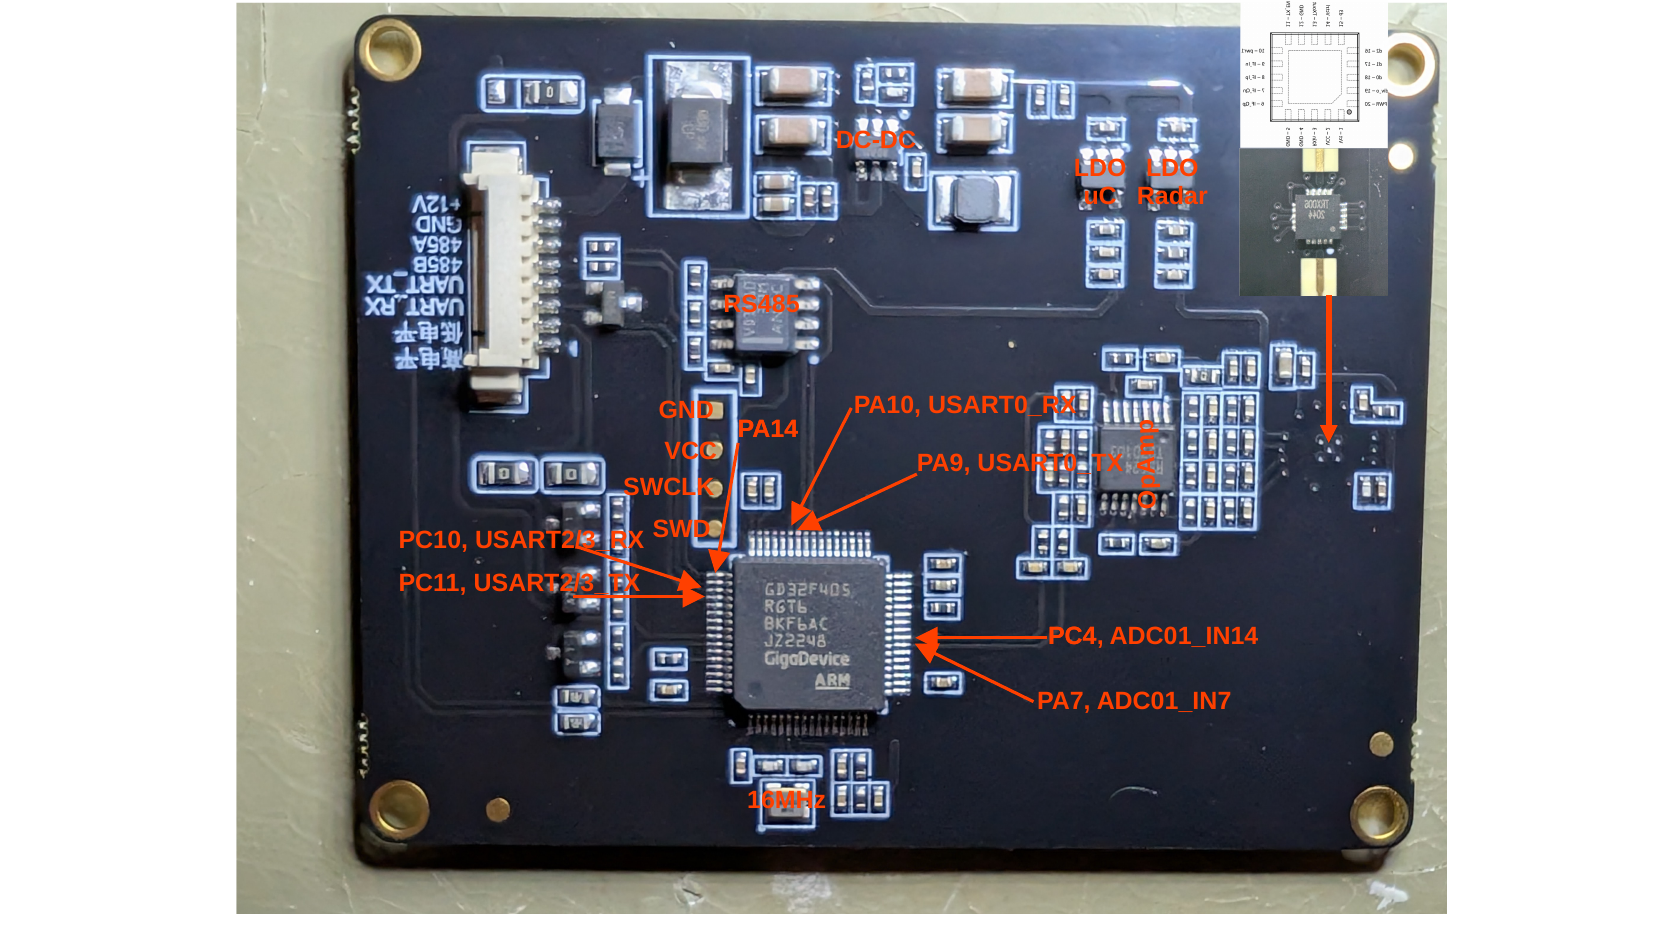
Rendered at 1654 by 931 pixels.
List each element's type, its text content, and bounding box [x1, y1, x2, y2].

text_box SWCLK [608, 465, 730, 508]
text_box LDO Radar [1122, 146, 1223, 218]
text_box VCC [649, 429, 733, 473]
text_box LDO uC [1059, 146, 1122, 217]
text_box SWD [721, 527, 726, 551]
text_box DC-DC [821, 118, 932, 161]
text_box RS485 [708, 281, 815, 325]
text_box PA14 [723, 407, 814, 451]
text_box GND [643, 388, 729, 432]
text_box PC10, USART2/3_RX [383, 518, 660, 562]
text_box PA10, USART0_RX [838, 383, 1152, 427]
picture [236, 0, 1447, 914]
text_box OpAmp [1122, 403, 1170, 525]
text_box PC11, USART2/3_TX [383, 561, 656, 604]
text_box PA7, ADC01_IN7 [1022, 679, 1247, 722]
text_box SWD [637, 507, 725, 551]
text_box 16MHz [732, 778, 842, 821]
text_box PA9, USART0_TX [902, 441, 1124, 485]
text_box PC4, ADC01_IN14 [1033, 614, 1274, 658]
